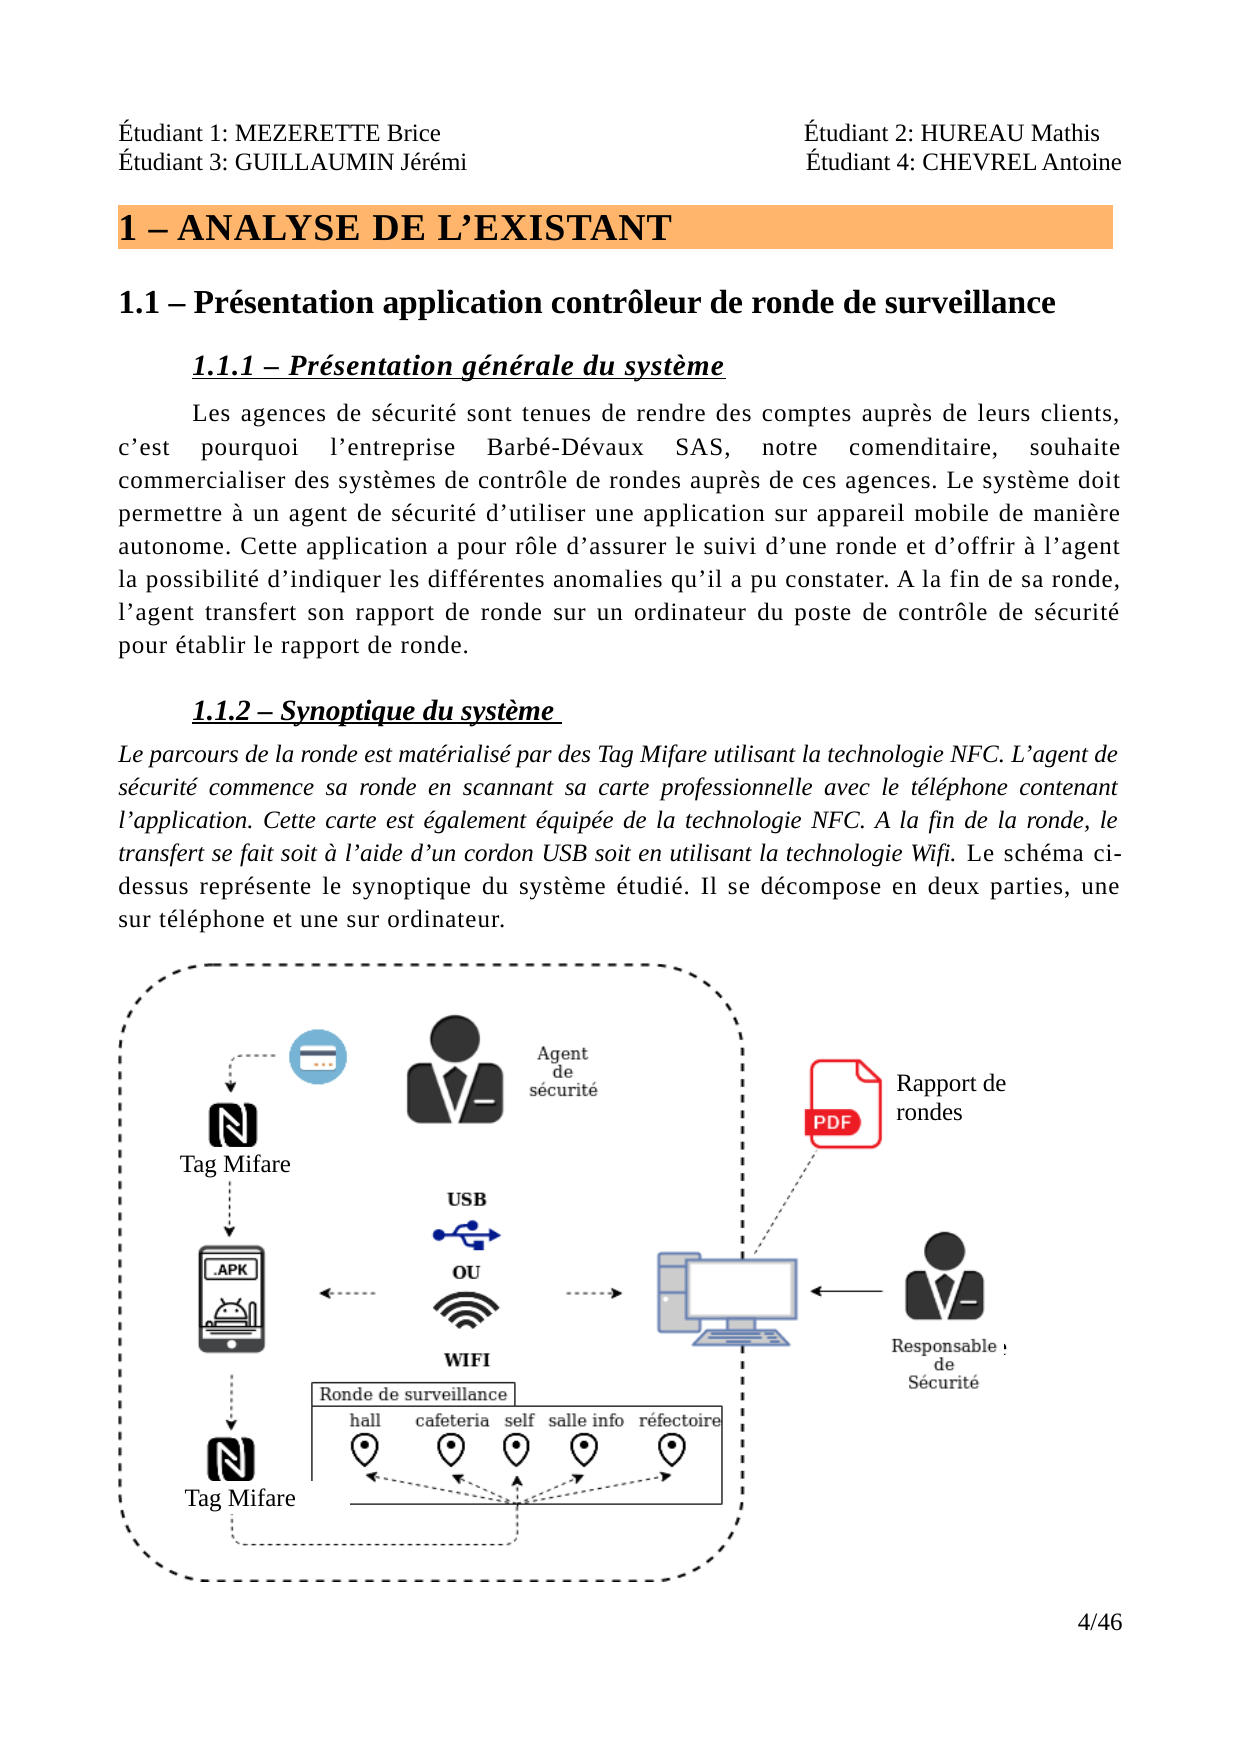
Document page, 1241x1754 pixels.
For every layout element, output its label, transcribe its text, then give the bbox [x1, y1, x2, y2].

picture [118, 963, 1004, 1582]
subtitle 1.1.2 – Synoptique du système [118, 693, 1122, 726]
text Le parcours de la ronde est matérialisé par des Tag Mifare utilisant la technologie NFC. L’agent de sécurité commence sa ronde en scannant sa carte professionnelle avec le téléphone contenant l’application. Cette carte est également équipée de la technologie NFC. A la fin de la ronde, le transfert se fait soit à l’aide d’un cordon USB soit en utilisant la technologie Wifi. Le schéma ci-dessus représente le synoptique du système étudié. Il se décompose en deux parties, une sur téléphone et une sur ordinateur. [118, 739, 1122, 933]
subtitle 1.1 – Présentation application contrôleur de ronde de surveillance [118, 282, 1122, 321]
subtitle 1.1.1 – Présentation générale du système [118, 348, 1122, 382]
text Les agences de sécurité sont tenues de rendre des comptes auprès de leurs clients, c’est pourquoi l’entreprise Barbé-Dévaux SAS, notre comenditaire, souhaite commercialiser des systèmes de contrôle de rondes auprès de ces agences. Le système doit permettre à un agent de sécurité d’utiliser une application sur appareil mobile de manière autonome. Cette application a pour rôle d’assurer le suivi d’une ronde et d’offrir à l’agent la possibilité d’indiquer les différentes anomalies qu’il a pu constater. A la fin de sa ronde, l’agent transfert son rapport de ronde sur un ordinateur du poste de contrôle de sécurité pour établir le rapport de ronde. [118, 394, 1122, 659]
subtitle 1 – ANALYSE DE L’EXISTANT [118, 205, 1122, 249]
